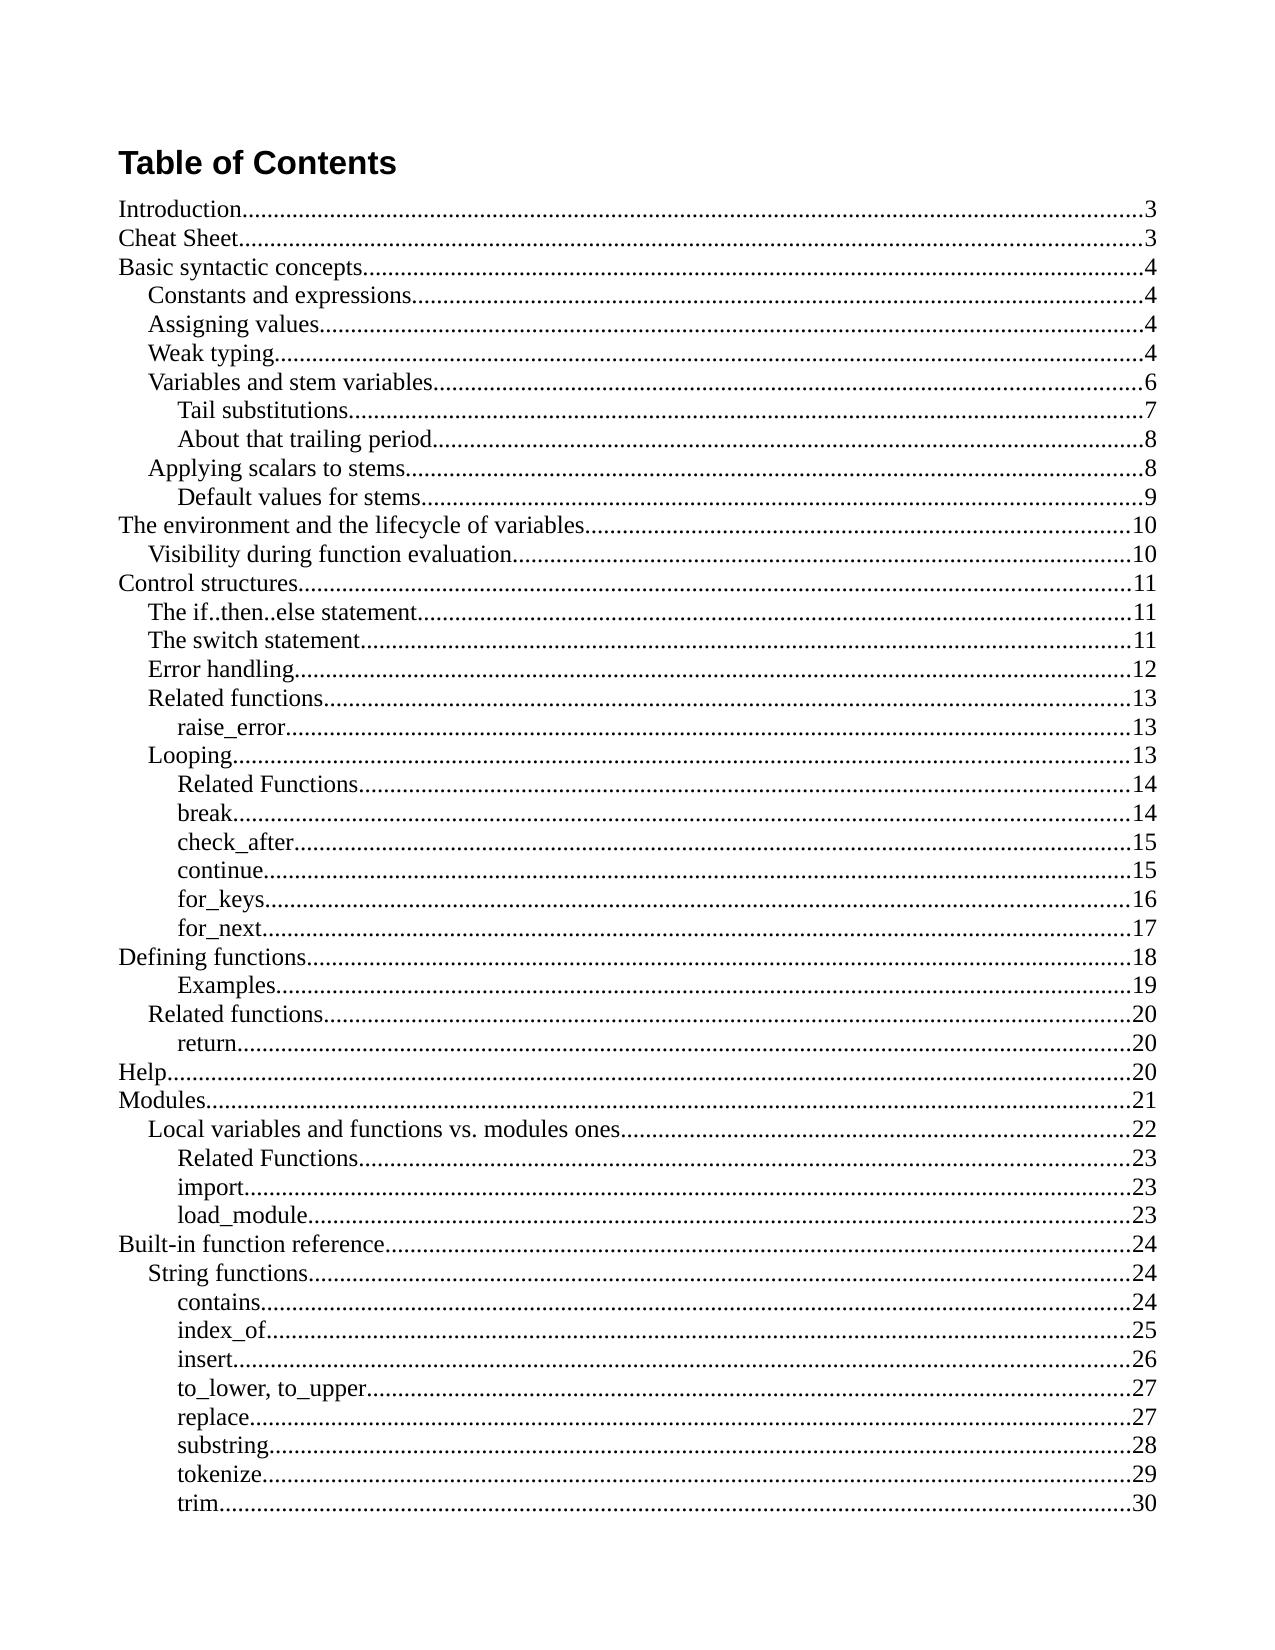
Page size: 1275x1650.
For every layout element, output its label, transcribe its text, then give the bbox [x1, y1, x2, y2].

text Help 20 [118, 1057, 1157, 1085]
text break 14 [177, 798, 1157, 827]
text Cheat Sheet 3 [118, 223, 1157, 252]
text Related functions 13 [148, 683, 1157, 712]
text Basic syntactic concepts. 4 [118, 252, 1157, 280]
text to_lower, to_upper 27 [177, 1373, 1157, 1402]
text Looping. 13 [148, 740, 1157, 769]
text raise_error 13 [177, 712, 1157, 740]
subtitle Table of Contents [118, 143, 1157, 182]
text return 20 [177, 1028, 1157, 1057]
text continue 15 [177, 855, 1157, 884]
text load_module 23 [177, 1200, 1157, 1229]
text Tail substitutions. 7 [177, 395, 1157, 424]
text Related Functions 23 [177, 1143, 1157, 1172]
text import 23 [177, 1172, 1157, 1200]
text contains 24 [177, 1287, 1157, 1315]
text Examples 19 [177, 970, 1157, 999]
text index_of 25 [177, 1315, 1157, 1344]
text Related Functions 14 [177, 769, 1157, 798]
text check_after 15 [177, 827, 1157, 855]
text Weak typing 4 [148, 338, 1157, 367]
text Error handling 12 [148, 654, 1157, 683]
text Local variables and functions vs. modules ones 22 [148, 1114, 1157, 1143]
text The if..then..else statement 11 [148, 597, 1157, 625]
text replace 27 [177, 1402, 1157, 1430]
text Introduction 3 [118, 194, 1157, 223]
text Built-in function reference 24 [118, 1229, 1157, 1258]
text Related functions 20 [148, 999, 1157, 1028]
text Variables and stem variables. 6 [148, 367, 1157, 395]
text Constants and expressions 4 [148, 280, 1157, 309]
text String functions 24 [148, 1258, 1157, 1287]
text Default values for stems 9 [177, 482, 1157, 510]
text Visibility during function evaluation 10 [148, 539, 1157, 568]
text trim 30 [177, 1488, 1157, 1517]
text Applying scalars to stems 8 [148, 453, 1157, 482]
text for_next 17 [177, 913, 1157, 942]
text About that trailing period. 8 [177, 424, 1157, 453]
text The environment and the lifecycle of variables. 10 [118, 510, 1157, 539]
text for_keys 16 [177, 884, 1157, 913]
text Control structures 11 [118, 568, 1157, 597]
text Defining functions 18 [118, 942, 1157, 970]
text The switch statement 11 [148, 625, 1157, 654]
text insert 26 [177, 1344, 1157, 1373]
text substring 28 [177, 1430, 1157, 1459]
text tokenize 29 [177, 1459, 1157, 1488]
text Modules 21 [118, 1085, 1157, 1114]
text Assigning values 4 [148, 309, 1157, 338]
